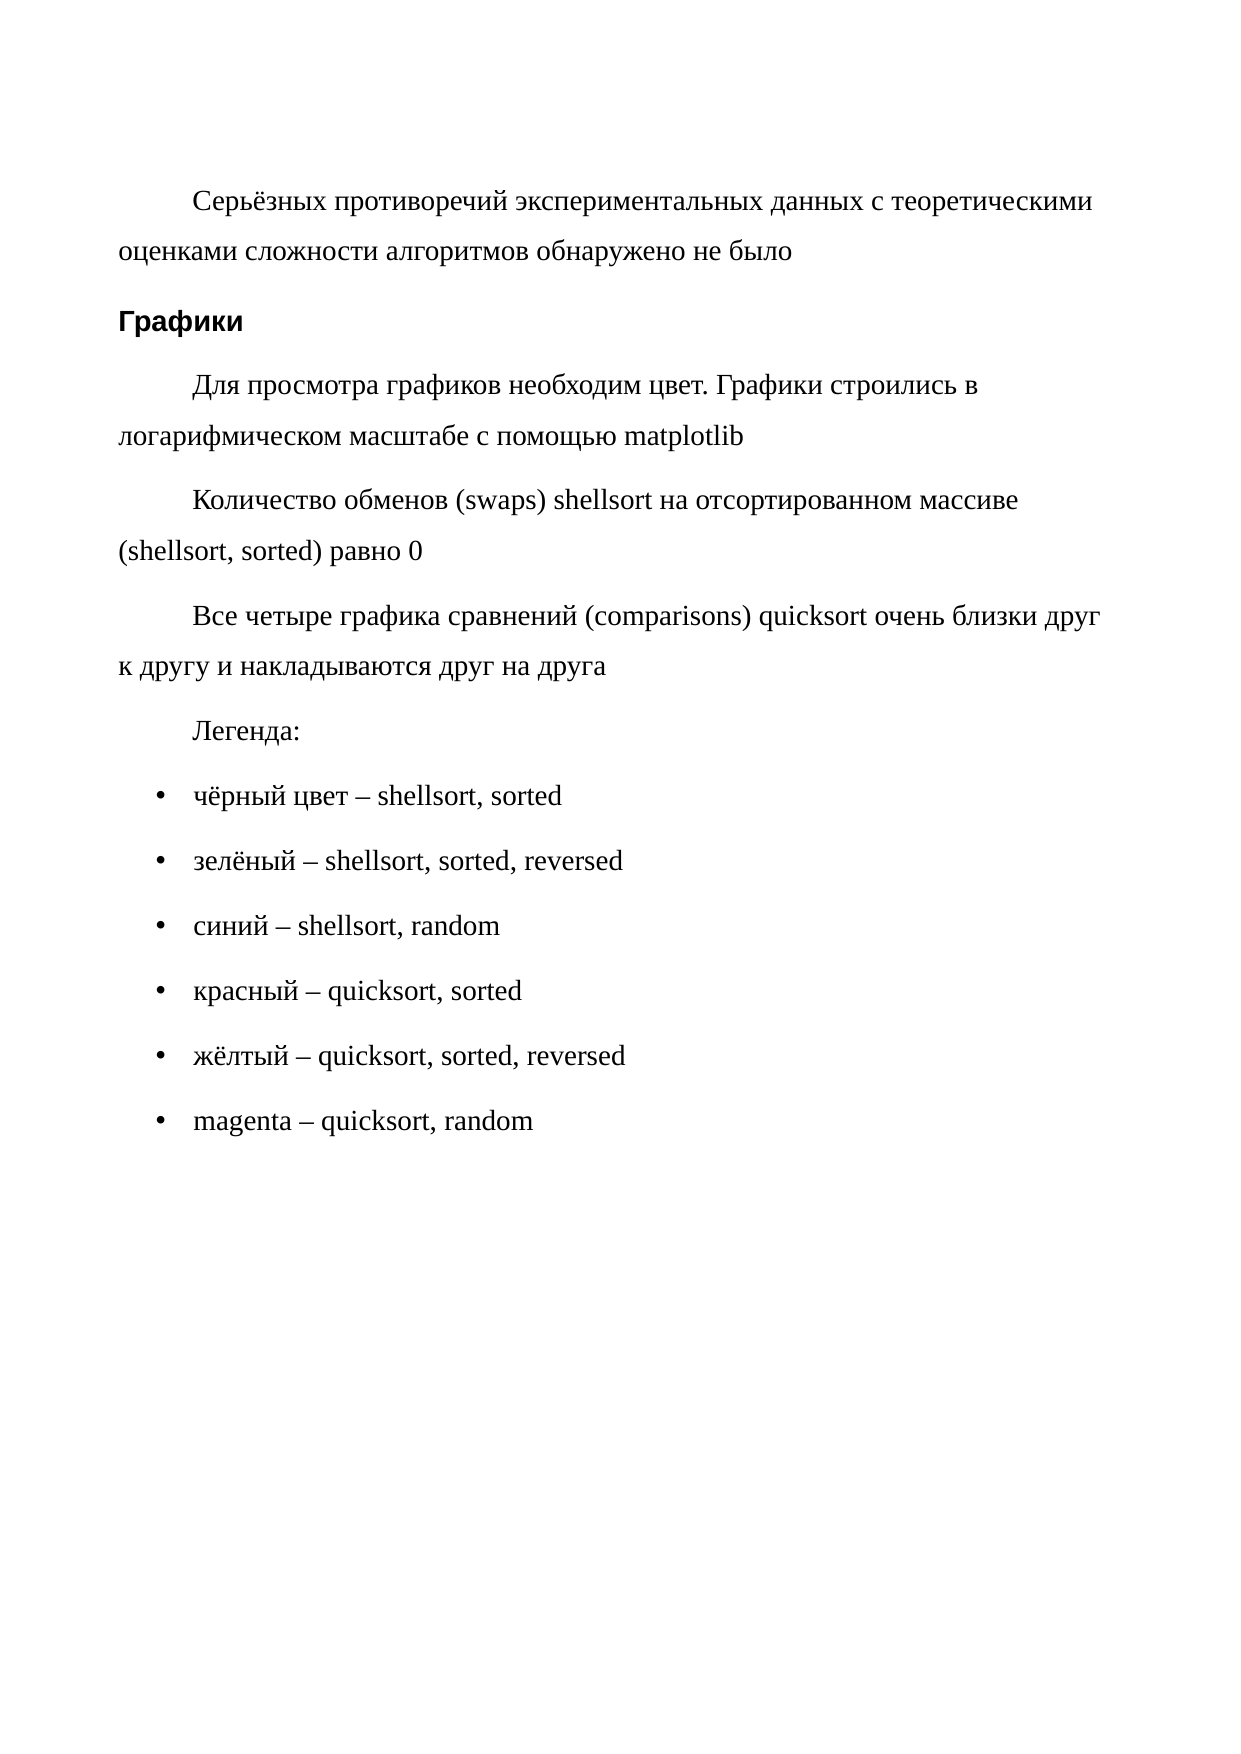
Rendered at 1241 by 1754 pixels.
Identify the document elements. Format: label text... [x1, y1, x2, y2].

list зелёный – shellsort, sorted, reversed [156, 843, 1122, 876]
list красный – quicksort, sorted [156, 973, 1122, 1006]
list чёрный цвет – shellsort, sorted [156, 778, 1122, 811]
text Все четыре графика сравнений (comparisons) quicksort очень близки друг к другу и накладываются друг на друга [118, 598, 1122, 682]
text Для просмотра графиков необходим цвет. Графики строились в логарифмическом масштабе с помощью matplotlib [118, 367, 1122, 451]
list magenta – quicksort, random [156, 1103, 1122, 1136]
subtitle Графики [118, 304, 1122, 338]
text Легенда: [118, 713, 1122, 746]
list синий – shellsort, random [156, 908, 1122, 941]
list жёлтый – quicksort, sorted, reversed [156, 1038, 1122, 1071]
text Серьёзных противоречий экспериментальных данных с теоретическими оценками сложности алгоритмов обнаружено не было [118, 183, 1122, 267]
text Количество обменов (swaps) shellsort на отсортированном массиве (shellsort, sorted) равно 0 [118, 482, 1122, 566]
